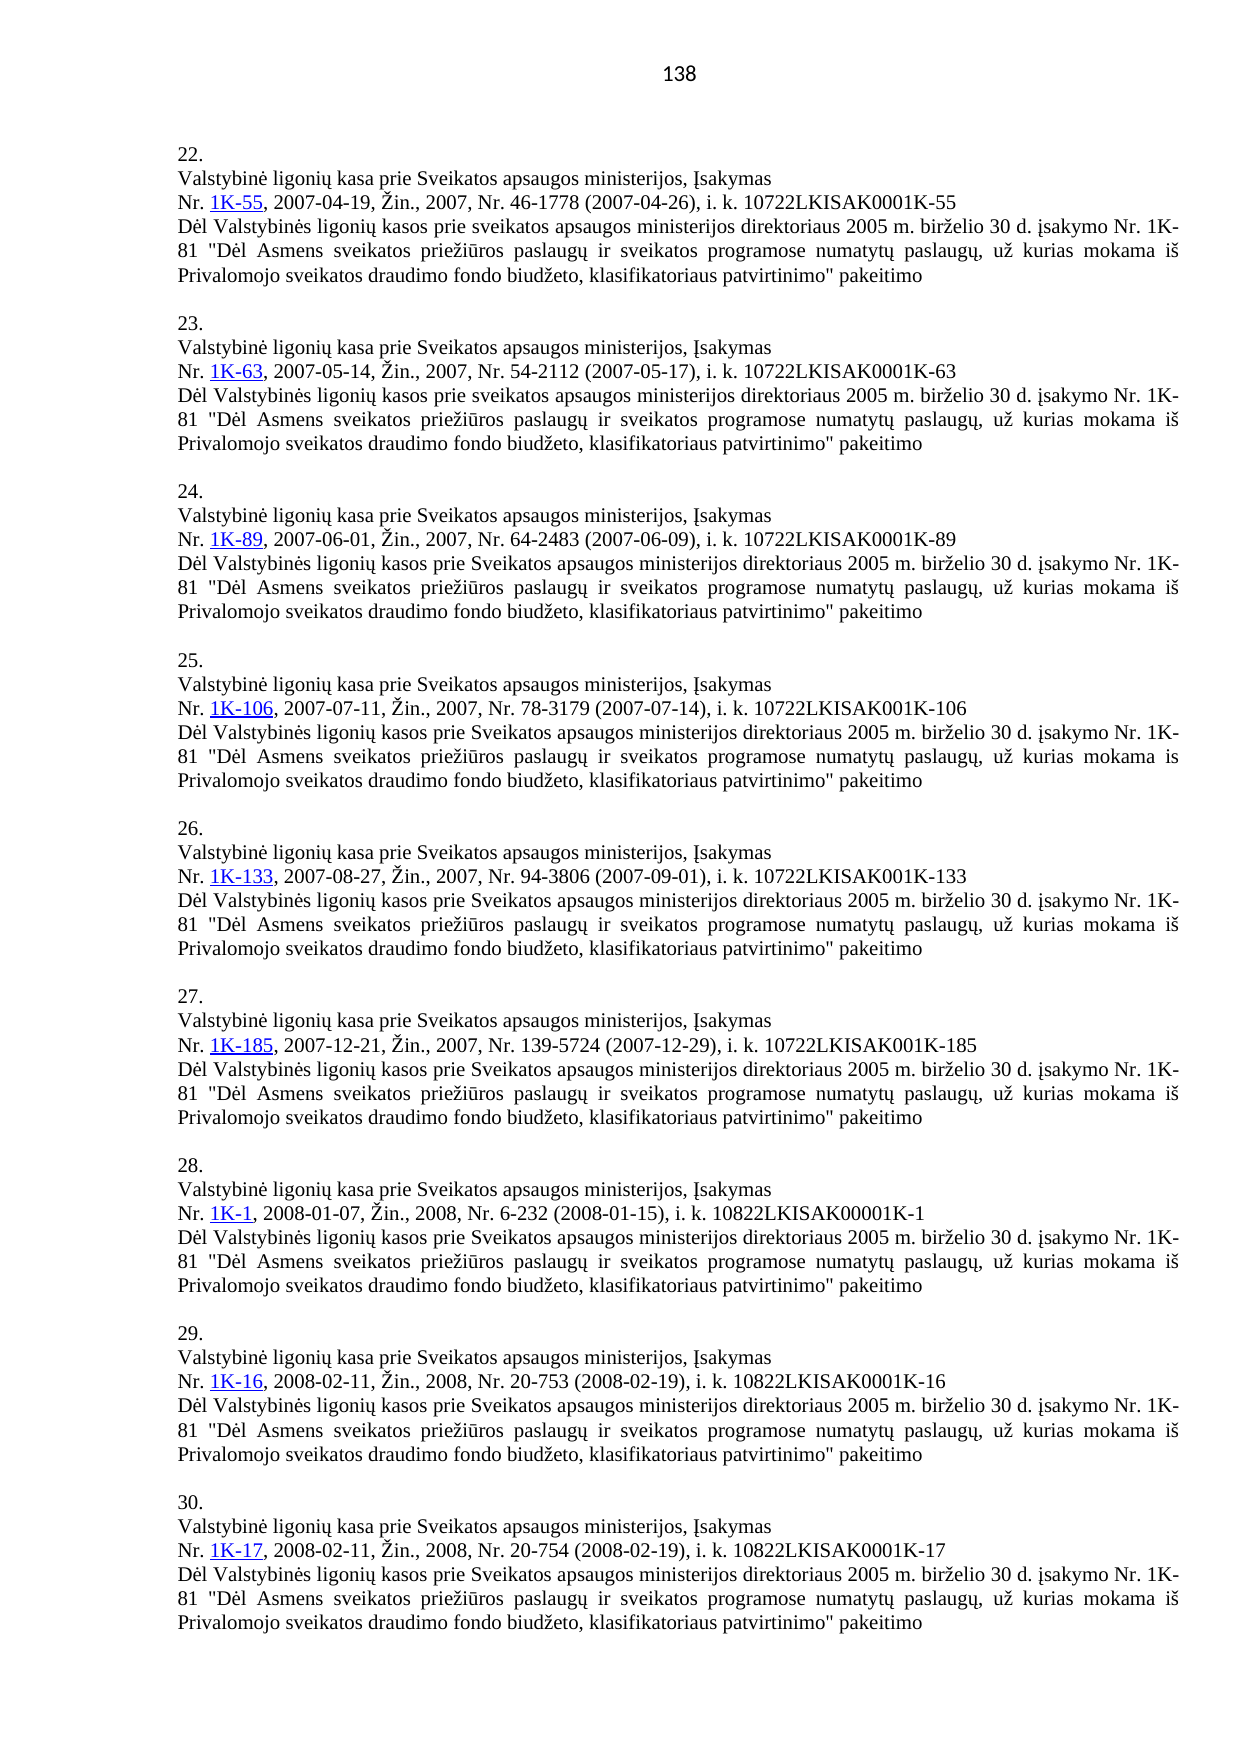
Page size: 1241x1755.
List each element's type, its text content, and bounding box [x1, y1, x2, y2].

text Dėl Valstybinės ligonių kasos prie Sveikatos apsaugos ministerijos direktoriaus 2005 m. birželio 30 d. įsakymo Nr. 1K-81 "Dėl Asmens sveikatos priežiūros paslaugų ir sveikatos programose numatytų paslaugų, už kurias mokama iš Privalomojo sveikatos draudimo fondo biudžeto, klasifikatoriaus patvirtinimo" pakeitimo [177, 1562, 1181, 1634]
text 28. [177, 1153, 1181, 1177]
text Valstybinė ligonių kasa prie Sveikatos apsaugos ministerijos, Įsakymas [177, 1177, 1181, 1201]
text Dėl Valstybinės ligonių kasos prie Sveikatos apsaugos ministerijos direktoriaus 2005 m. birželio 30 d. įsakymo Nr. 1K-81 "Dėl Asmens sveikatos priežiūros paslaugų ir sveikatos programose numatytų paslaugų, už kurias mokama iš Privalomojo sveikatos draudimo fondo biudžeto, klasifikatoriaus patvirtinimo" pakeitimo [177, 1393, 1181, 1466]
text Valstybinė ligonių kasa prie Sveikatos apsaugos ministerijos, Įsakymas [177, 166, 1181, 190]
text 29. [177, 1321, 1181, 1345]
text Valstybinė ligonių kasa prie Sveikatos apsaugos ministerijos, Įsakymas [177, 1008, 1181, 1032]
text Nr. 1K-55, 2007-04-19, Žin., 2007, Nr. 46-1778 (2007-04-26), i. k. 10722LKISAK0001K-55 [177, 190, 1181, 214]
text Valstybinė ligonių kasa prie Sveikatos apsaugos ministerijos, Įsakymas [177, 335, 1181, 359]
text 24. [177, 479, 1181, 503]
text Dėl Valstybinės ligonių kasos prie Sveikatos apsaugos ministerijos direktoriaus 2005 m. birželio 30 d. įsakymo Nr. 1K-81 "Dėl Asmens sveikatos priežiūros paslaugų ir sveikatos programose numatytų paslaugų, už kurias mokama iš Privalomojo sveikatos draudimo fondo biudžeto, klasifikatoriaus patvirtinimo" pakeitimo [177, 1057, 1181, 1129]
text Valstybinė ligonių kasa prie Sveikatos apsaugos ministerijos, Įsakymas [177, 672, 1181, 696]
text Valstybinė ligonių kasa prie Sveikatos apsaugos ministerijos, Įsakymas [177, 503, 1181, 527]
text 23. [177, 311, 1181, 335]
text 26. [177, 816, 1181, 840]
text 25. [177, 647, 1181, 672]
text Valstybinė ligonių kasa prie Sveikatos apsaugos ministerijos, Įsakymas [177, 1514, 1181, 1538]
text Dėl Valstybinės ligonių kasos prie Sveikatos apsaugos ministerijos direktoriaus 2005 m. birželio 30 d. įsakymo Nr. 1K-81 "Dėl Asmens sveikatos priežiūros paslaugų ir sveikatos programose numatytų paslaugų, už kurias mokama iš Privalomojo sveikatos draudimo fondo biudžeto, klasifikatoriaus patvirtinimo" pakeitimo [177, 1225, 1181, 1297]
text Nr. 1K-106, 2007-07-11, Žin., 2007, Nr. 78-3179 (2007-07-14), i. k. 10722LKISAK001K-106 [177, 696, 1181, 720]
text Nr. 1K-133, 2007-08-27, Žin., 2007, Nr. 94-3806 (2007-09-01), i. k. 10722LKISAK001K-133 [177, 864, 1181, 888]
text 22. [177, 142, 1181, 166]
text Dėl Valstybinės ligonių kasos prie sveikatos apsaugos ministerijos direktoriaus 2005 m. birželio 30 d. įsakymo Nr. 1K-81 "Dėl Asmens sveikatos priežiūros paslaugų ir sveikatos programose numatytų paslaugų, už kurias mokama iš Privalomojo sveikatos draudimo fondo biudžeto, klasifikatoriaus patvirtinimo" pakeitimo [177, 214, 1181, 287]
text Valstybinė ligonių kasa prie Sveikatos apsaugos ministerijos, Įsakymas [177, 840, 1181, 864]
text Dėl Valstybinės ligonių kasos prie Sveikatos apsaugos ministerijos direktoriaus 2005 m. birželio 30 d. įsakymo Nr. 1K-81 "Dėl Asmens sveikatos priežiūros paslaugų ir sveikatos programose numatytų paslaugų, už kurias mokama iš Privalomojo sveikatos draudimo fondo biudžeto, klasifikatoriaus patvirtinimo" pakeitimo [177, 888, 1181, 960]
text Nr. 1K-63, 2007-05-14, Žin., 2007, Nr. 54-2112 (2007-05-17), i. k. 10722LKISAK0001K-63 [177, 359, 1181, 383]
text Nr. 1K-185, 2007-12-21, Žin., 2007, Nr. 139-5724 (2007-12-29), i. k. 10722LKISAK001K-185 [177, 1032, 1181, 1057]
text Nr. 1K-1, 2008-01-07, Žin., 2008, Nr. 6-232 (2008-01-15), i. k. 10822LKISAK00001K-1 [177, 1201, 1181, 1225]
text Valstybinė ligonių kasa prie Sveikatos apsaugos ministerijos, Įsakymas [177, 1345, 1181, 1369]
text Dėl Valstybinės ligonių kasos prie sveikatos apsaugos ministerijos direktoriaus 2005 m. birželio 30 d. įsakymo Nr. 1K-81 "Dėl Asmens sveikatos priežiūros paslaugų ir sveikatos programose numatytų paslaugų, už kurias mokama iš Privalomojo sveikatos draudimo fondo biudžeto, klasifikatoriaus patvirtinimo" pakeitimo [177, 383, 1181, 455]
text Dėl Valstybinės ligonių kasos prie Sveikatos apsaugos ministerijos direktoriaus 2005 m. birželio 30 d. įsakymo Nr. 1K-81 "Dėl Asmens sveikatos priežiūros paslaugų ir sveikatos programose numatytų paslaugų, už kurias mokama iš Privalomojo sveikatos draudimo fondo biudžeto, klasifikatoriaus patvirtinimo" pakeitimo [177, 551, 1181, 623]
text Nr. 1K-17, 2008-02-11, Žin., 2008, Nr. 20-754 (2008-02-19), i. k. 10822LKISAK0001K-17 [177, 1538, 1181, 1562]
text Nr. 1K-89, 2007-06-01, Žin., 2007, Nr. 64-2483 (2007-06-09), i. k. 10722LKISAK0001K-89 [177, 527, 1181, 551]
text 30. [177, 1490, 1181, 1514]
text Dėl Valstybinės ligonių kasos prie Sveikatos apsaugos ministerijos direktoriaus 2005 m. birželio 30 d. įsakymo Nr. 1K-81 "Dėl Asmens sveikatos priežiūros paslaugų ir sveikatos programose numatytų paslaugų, už kurias mokama is Privalomojo sveikatos draudimo fondo biudžeto, klasifikatoriaus patvirtinimo" pakeitimo [177, 720, 1181, 792]
text 27. [177, 984, 1181, 1008]
text Nr. 1K-16, 2008-02-11, Žin., 2008, Nr. 20-753 (2008-02-19), i. k. 10822LKISAK0001K-16 [177, 1369, 1181, 1393]
